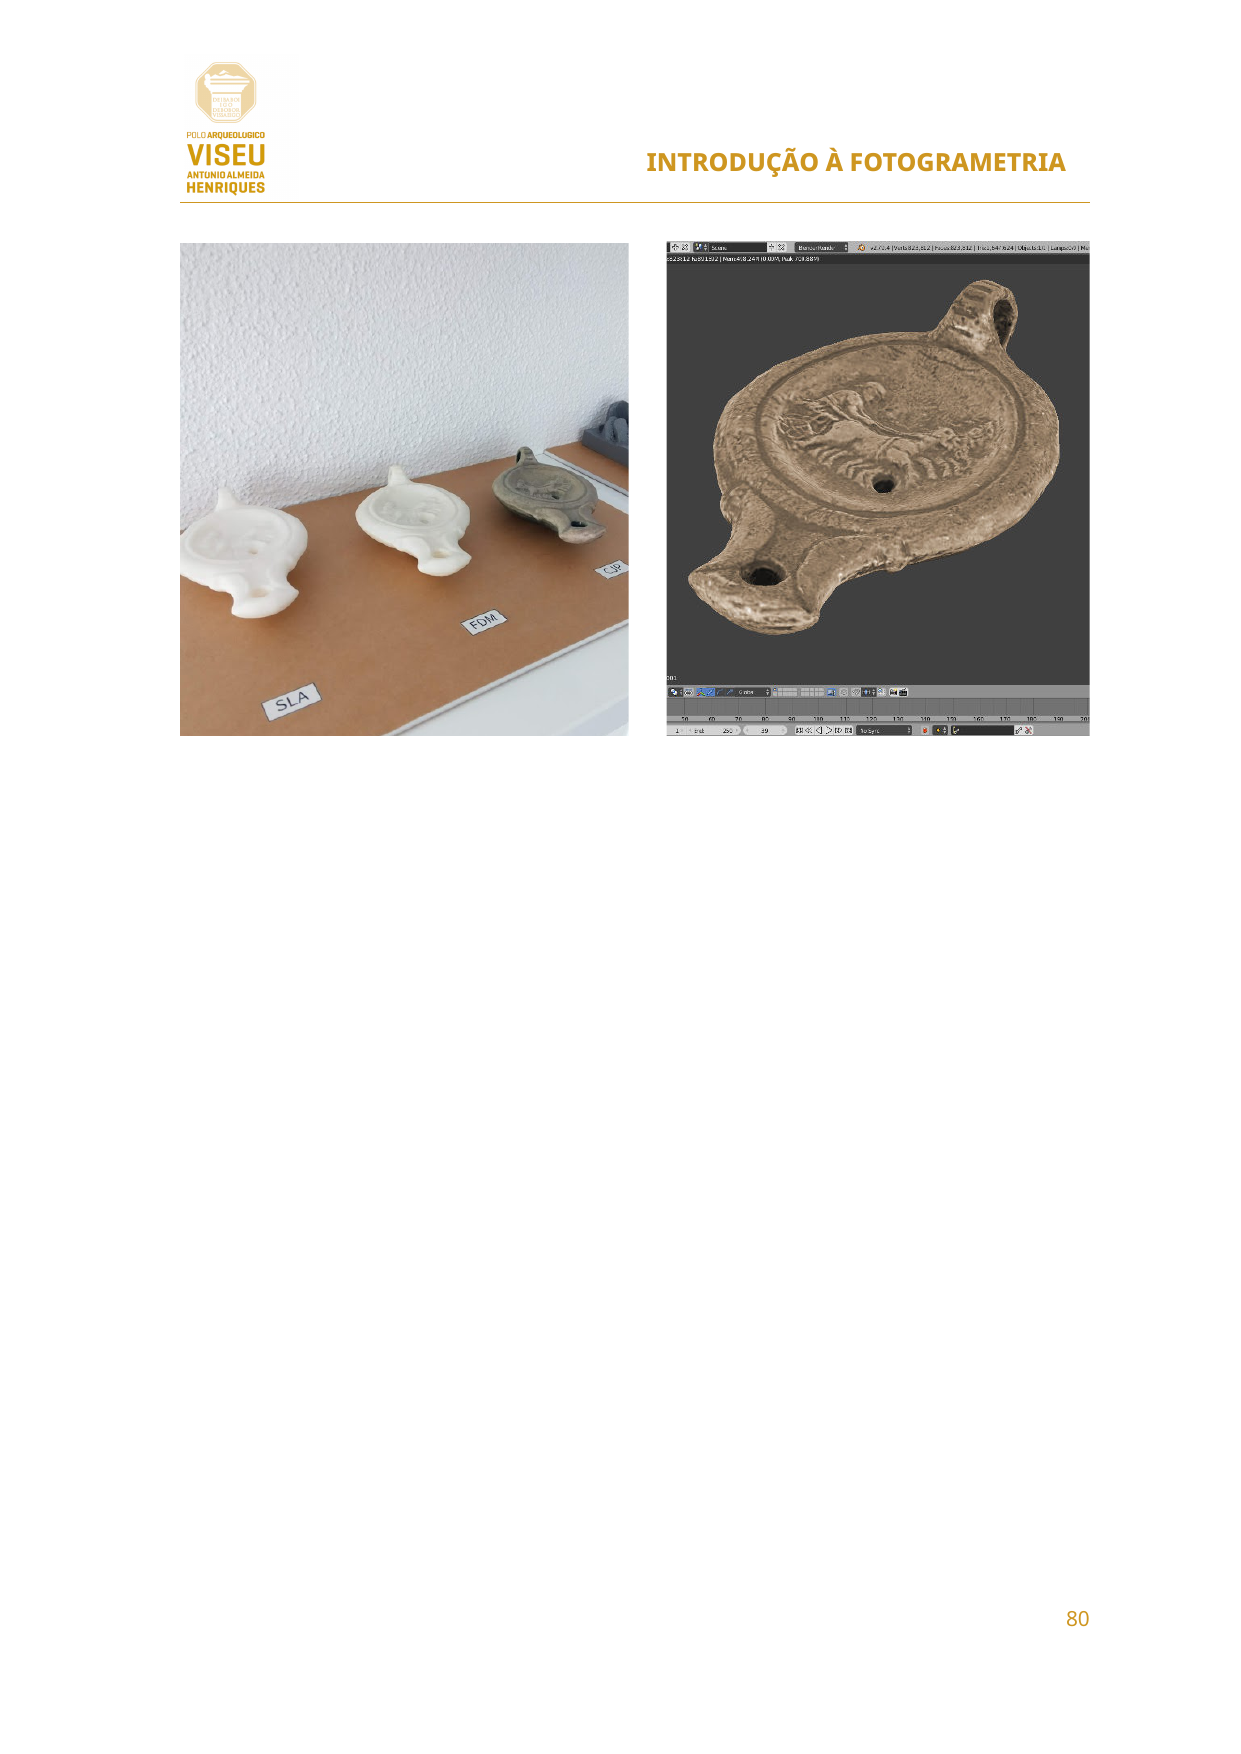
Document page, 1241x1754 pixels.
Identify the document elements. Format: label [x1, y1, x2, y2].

picture [184, 54, 300, 202]
picture [180, 243, 629, 736]
picture [666, 241, 1090, 736]
